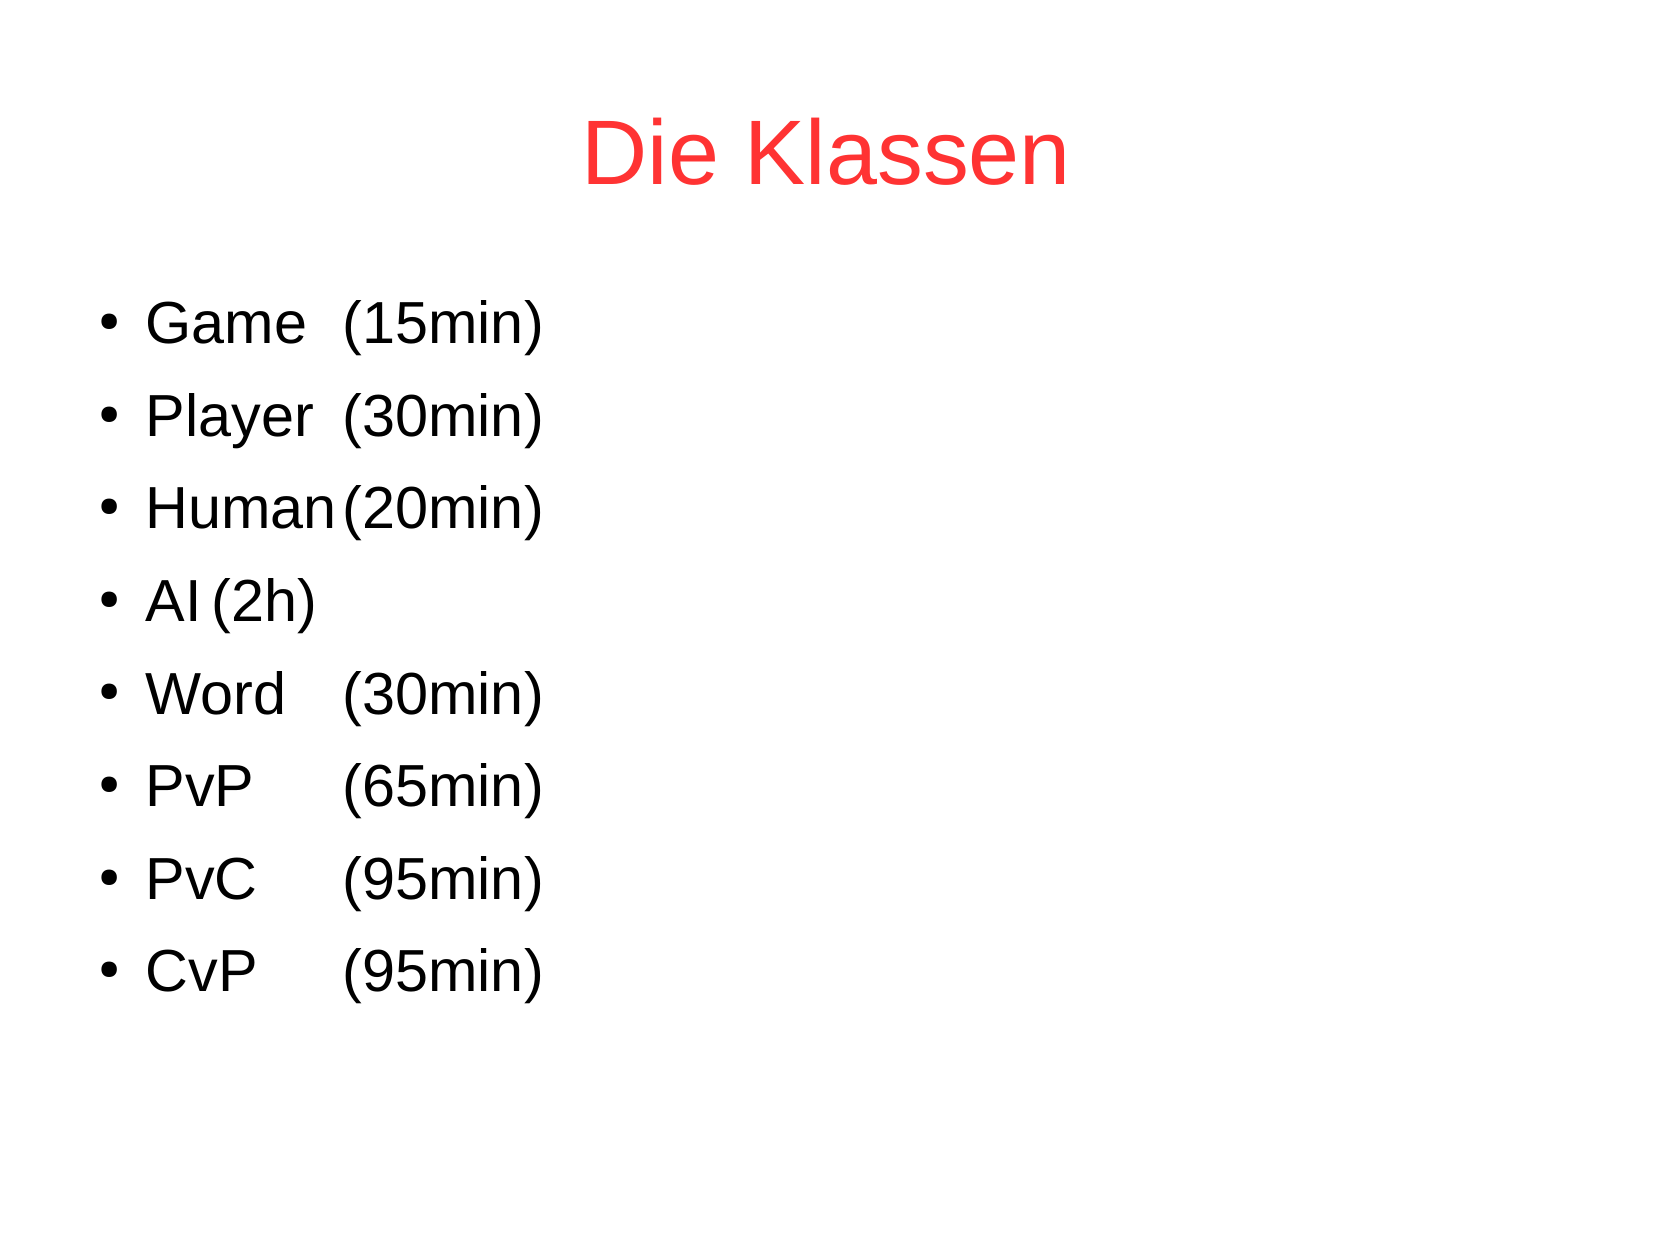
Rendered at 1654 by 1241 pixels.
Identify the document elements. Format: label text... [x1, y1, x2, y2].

title Die Klassen [82, 49, 1571, 257]
list Game (15min) Player (30min) Human (20min) AI (2h) Word (30min) PvP (65min) PvC (95min) CvP (95min) [82, 290, 1571, 1010]
